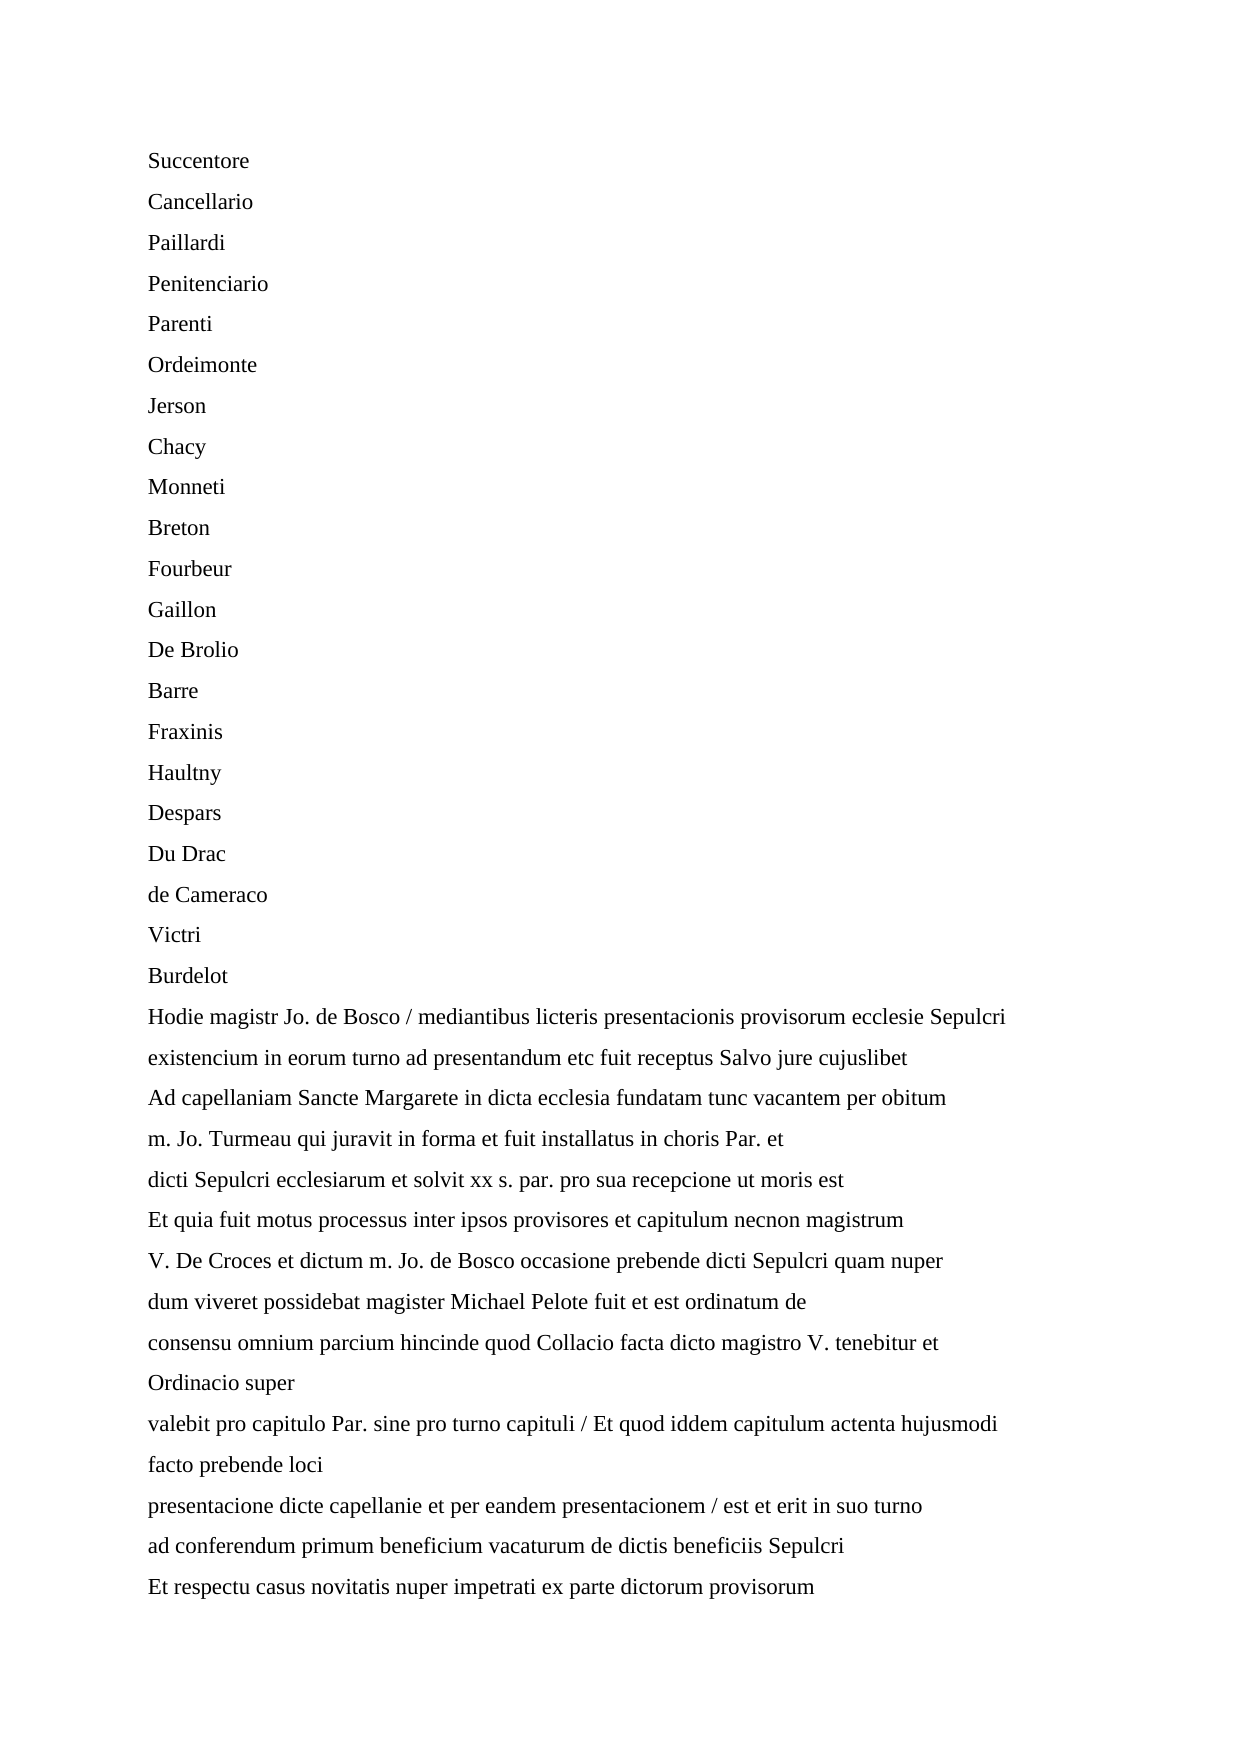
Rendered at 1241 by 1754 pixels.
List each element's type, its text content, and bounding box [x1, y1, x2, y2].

text Et quia fuit motus processus inter ipsos provisores et capitulum necnon magistrum [148, 1207, 1093, 1233]
text Ad capellaniam Sancte Margarete in dicta ecclesia fundatam tunc vacantem per obitum [148, 1084, 1093, 1111]
text Penitenciario [148, 270, 1093, 296]
text Despars [148, 799, 1093, 826]
text Fraxinis [148, 718, 1093, 744]
text Du Drac [148, 840, 1093, 866]
text Fourbeur [148, 555, 1093, 581]
text m. Jo. Turmeau qui juravit in forma et fuit installatus in choris Par. et [148, 1125, 1093, 1151]
text presentacione dicte capellanie et per eandem presentacionem / est et erit in suo turno [148, 1492, 1093, 1518]
text De Brolio [148, 636, 1093, 663]
text V. De Croces et dictum m. Jo. de Bosco occasione prebende dicti Sepulcri quam nuper [148, 1247, 1093, 1274]
text valebit pro capitulo Par. sine pro turno capituli / Et quod iddem capitulum actenta hujusmodi [148, 1410, 1093, 1437]
text Barre [148, 677, 1093, 703]
text Burdelot [148, 962, 1093, 988]
text dicti Sepulcri ecclesiarum et solvit xx s. par. pro sua recepcione ut moris est [148, 1166, 1093, 1192]
text Chacy [148, 433, 1093, 459]
text Ordeimonte [148, 351, 1093, 378]
text Monneti [148, 473, 1093, 500]
text existencium in eorum turno ad presentandum etc fuit receptus Salvo jure cujuslibet [148, 1044, 1093, 1070]
text Haultny [148, 758, 1093, 785]
text ad conferendum primum beneficium vacaturum de dictis beneficiis Sepulcri [148, 1532, 1093, 1559]
text de Cameraco [148, 881, 1093, 907]
text Victri [148, 921, 1093, 948]
text Succentore [148, 148, 1093, 174]
text Paillardi [148, 229, 1093, 255]
text Jerson [148, 392, 1093, 418]
text Hodie magistr Jo. de Bosco / mediantibus licteris presentacionis provisorum ecclesie Sepulcri [148, 1003, 1093, 1029]
text dum viveret possidebat magister Michael Pelote fuit et est ordinatum de [148, 1288, 1093, 1314]
text Breton [148, 514, 1093, 541]
text consensu omnium parcium hincinde quod Collacio facta dicto magistro V. tenebitur et [148, 1329, 1093, 1355]
text Parenti [148, 311, 1093, 337]
text Gaillon [148, 596, 1093, 622]
text facto prebende loci [148, 1451, 1093, 1477]
text Et respectu casus novitatis nuper impetrati ex parte dictorum provisorum [148, 1573, 1093, 1599]
text Ordinacio super [148, 1369, 1093, 1396]
text Cancellario [148, 188, 1093, 215]
